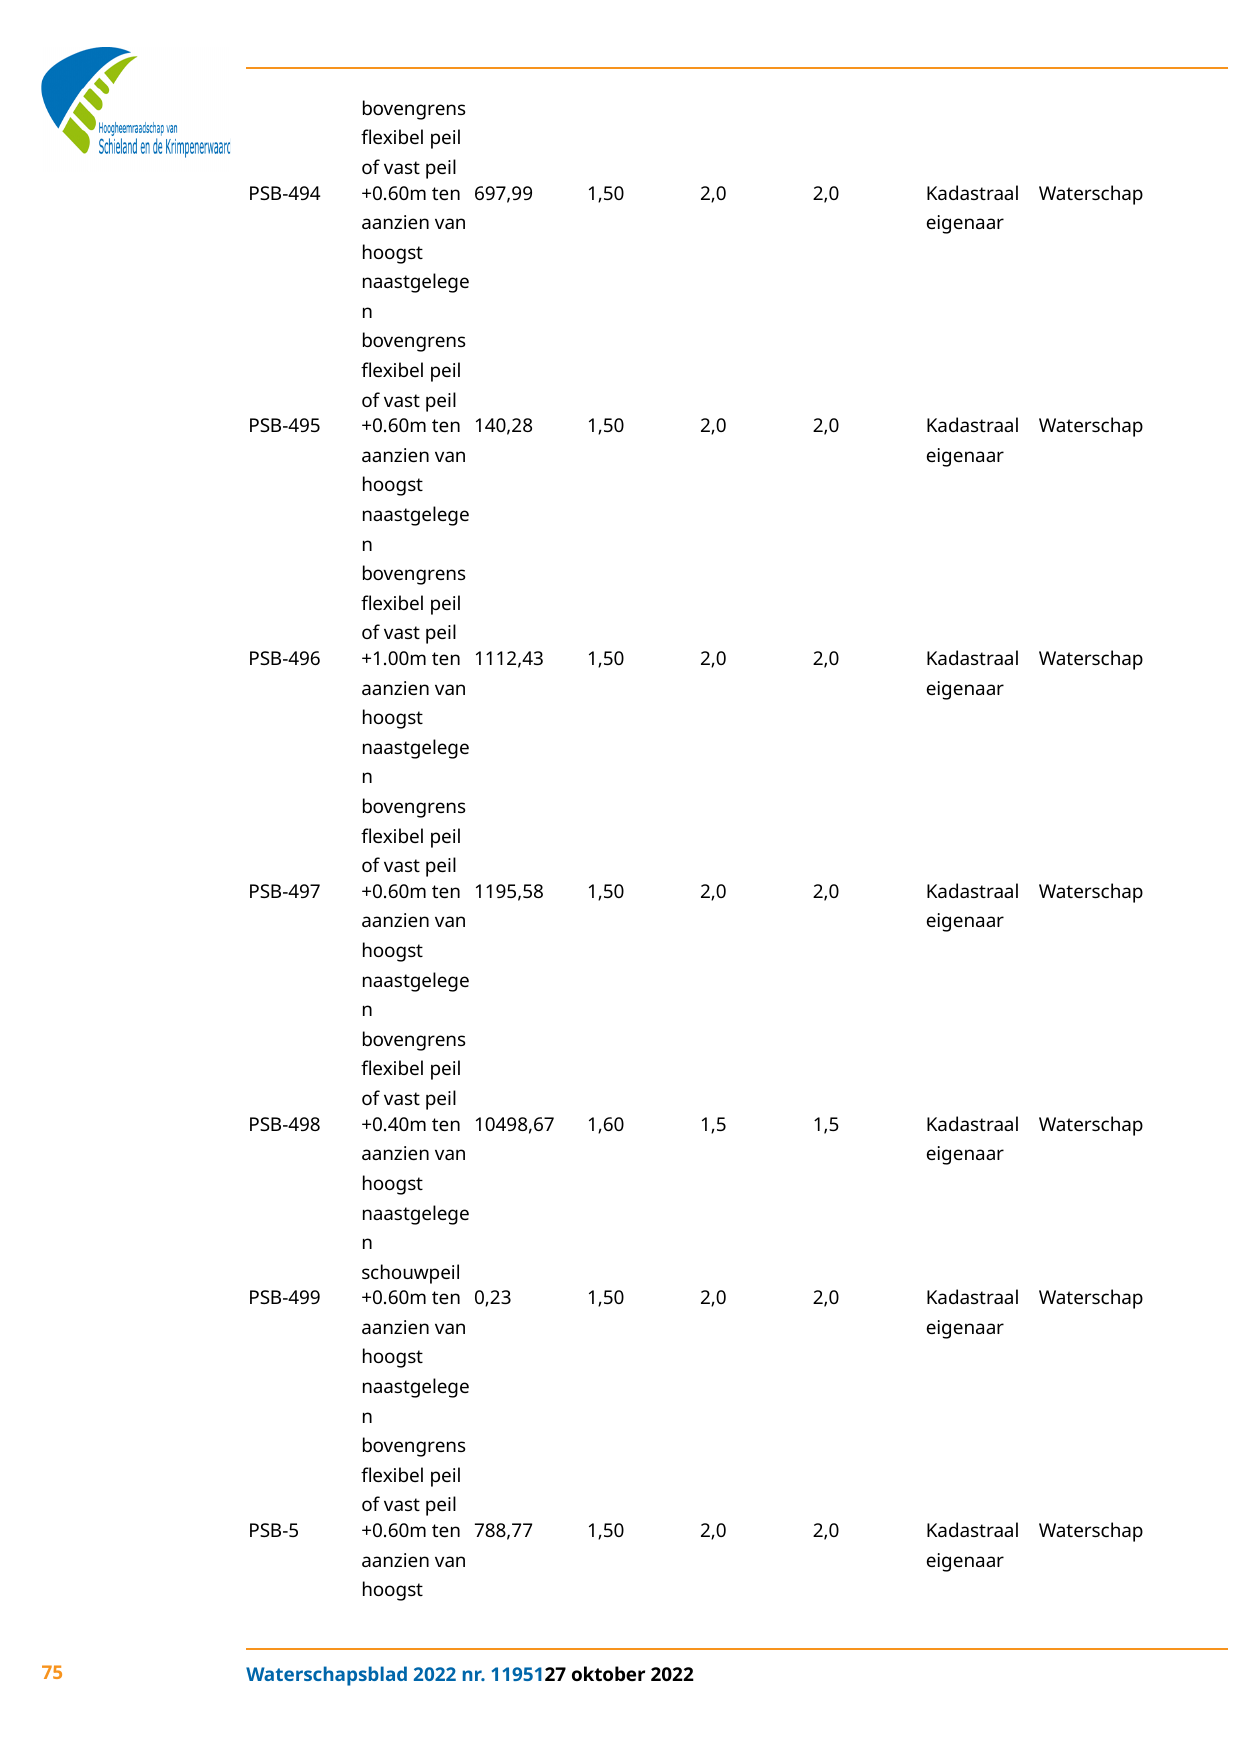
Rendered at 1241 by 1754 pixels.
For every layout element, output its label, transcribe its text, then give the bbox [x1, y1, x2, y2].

table_cell 2,0 [700, 1518, 813, 1602]
table_cell 1,50 [587, 1518, 700, 1602]
table_cell 1,50 [587, 1285, 700, 1517]
table_cell Kadastraal eigenaar [926, 413, 1038, 645]
table_cell Waterschap [1039, 1518, 1152, 1602]
table_cell 140,28 [474, 413, 587, 645]
table_cell 2,0 [700, 645, 813, 878]
table_cell Kadastraal eigenaar [926, 1111, 1038, 1284]
table_cell +0.60m ten aanzien van hoogst [361, 1518, 474, 1602]
table_cell PSB-497 [248, 878, 361, 1111]
table_cell 1,50 [587, 413, 700, 645]
table_cell Kadastraal eigenaar [926, 645, 1038, 878]
table_cell Waterschap [1039, 645, 1152, 878]
table_cell Waterschap [1039, 413, 1152, 645]
table_cell PSB-494 [248, 180, 361, 412]
table_cell [248, 95, 361, 180]
table_cell 788,77 [474, 1518, 587, 1602]
table_cell [474, 95, 587, 180]
table_cell 2,0 [700, 1285, 813, 1517]
table_cell 2,0 [813, 1285, 926, 1517]
table_cell Waterschap [1039, 878, 1152, 1111]
table_cell Kadastraal eigenaar [926, 1285, 1038, 1517]
table_cell 2,0 [700, 878, 813, 1111]
table_cell 0,23 [474, 1285, 587, 1517]
table_cell PSB-495 [248, 413, 361, 645]
table_cell 2,0 [813, 878, 926, 1111]
table_cell [813, 95, 926, 180]
table_cell Waterschap [1039, 180, 1152, 412]
table_cell 1,5 [700, 1111, 813, 1284]
table_cell PSB-5 [248, 1518, 361, 1602]
table_cell 2,0 [700, 413, 813, 645]
table_cell PSB-499 [248, 1285, 361, 1517]
table_cell Kadastraal eigenaar [926, 878, 1038, 1111]
table_cell bovengrens flexibel peil of vast peil [361, 95, 474, 180]
table_cell [1039, 95, 1152, 180]
table_cell 1,50 [587, 645, 700, 878]
table_cell PSB-498 [248, 1111, 361, 1284]
table_cell Waterschap [1039, 1285, 1152, 1517]
table_cell 2,0 [813, 180, 926, 412]
table_cell 1,60 [587, 1111, 700, 1284]
picture [41, 47, 231, 172]
table_cell 1,50 [587, 180, 700, 412]
table_cell 10498,67 [474, 1111, 587, 1284]
table_cell +0.40m ten aanzien van hoogst naastgelegen schouwpeil [361, 1111, 474, 1284]
table_cell +1.00m ten aanzien van hoogst naastgelegen bovengrens flexibel peil of vast peil [361, 645, 474, 878]
table_cell Kadastraal eigenaar [926, 180, 1038, 412]
table_cell +0.60m ten aanzien van hoogst naastgelegen bovengrens flexibel peil of vast peil [361, 878, 474, 1111]
table_cell 1195,58 [474, 878, 587, 1111]
table_cell PSB-496 [248, 645, 361, 878]
table_cell 2,0 [813, 413, 926, 645]
table_cell +0.60m ten aanzien van hoogst naastgelegen bovengrens flexibel peil of vast peil [361, 413, 474, 645]
table_cell Kadastraal eigenaar [926, 1518, 1038, 1602]
table_cell +0.60m ten aanzien van hoogst naastgelegen bovengrens flexibel peil of vast peil [361, 1285, 474, 1517]
table_cell 2,0 [813, 645, 926, 878]
table_cell 1,5 [813, 1111, 926, 1284]
table_cell [926, 95, 1038, 180]
table_cell 697,99 [474, 180, 587, 412]
table_cell 1,50 [587, 878, 700, 1111]
table_cell [587, 95, 700, 180]
table_cell 2,0 [700, 180, 813, 412]
table_cell +0.60m ten aanzien van hoogst naastgelegen bovengrens flexibel peil of vast peil [361, 180, 474, 412]
table_cell 1112,43 [474, 645, 587, 878]
table_cell [700, 95, 813, 180]
table_cell 2,0 [813, 1518, 926, 1602]
table_cell Waterschap [1039, 1111, 1152, 1284]
